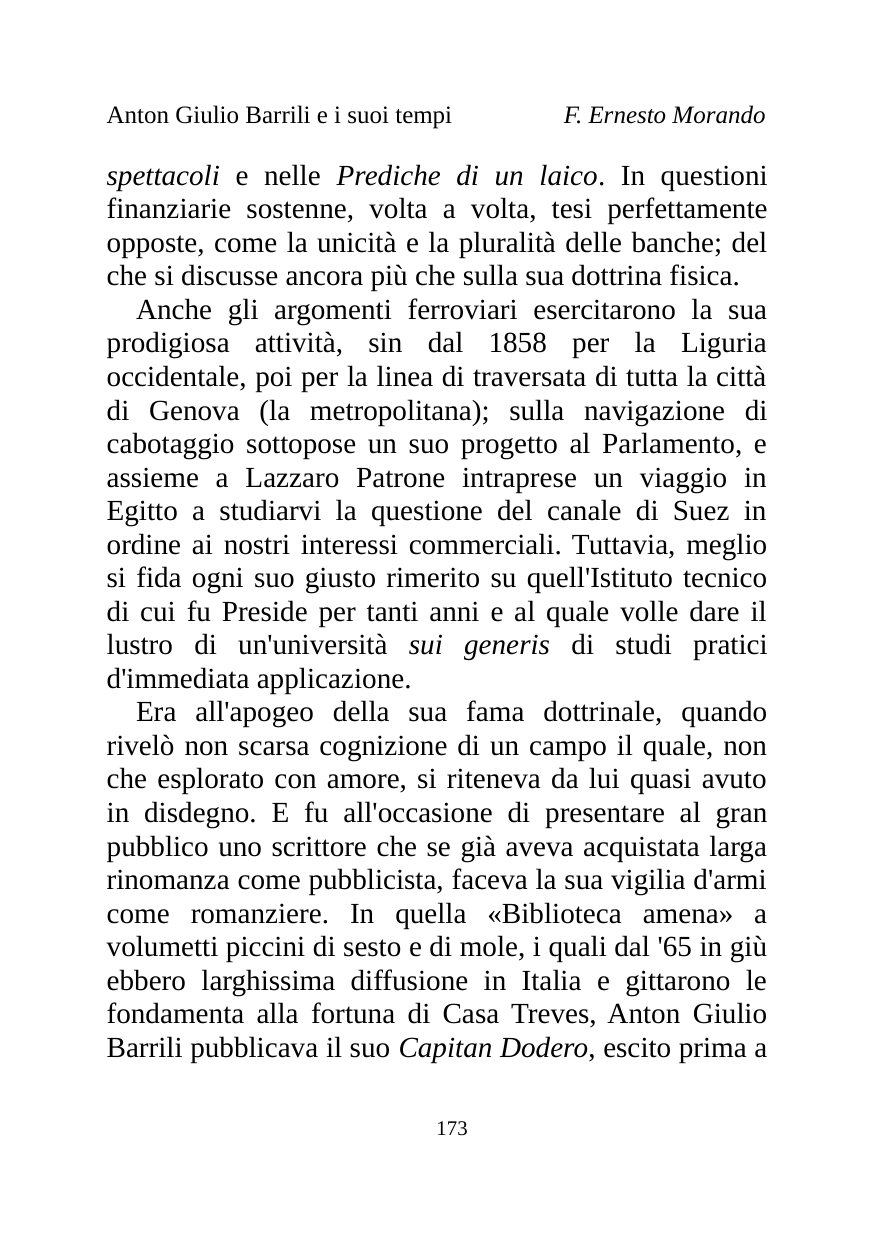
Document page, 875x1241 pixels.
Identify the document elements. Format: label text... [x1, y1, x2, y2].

text Era all'apogeo della sua fama dottrinale, quando rivelò non scarsa cognizione di un campo il quale, non che esplorato con amore, si riteneva da lui quasi avuto in disdegno. E fu all'occasione di presentare al gran pubblico uno scrittore che se già aveva acquistata larga rinomanza come pubblicista, faceva la sua vigilia d'armi come romanziere. In quella «Biblioteca amena» a volumetti piccini di sesto e di mole, i quali dal '65 in giù ebbero larghissima diffusione in Italia e gittarono le fondamenta alla fortuna di Casa Treves, Anton Giulio Barrili pubblicava il suo Capitan Dodero, escito prima a [106, 694, 768, 1063]
text spettacoli e nelle Prediche di un laico. In questioni finanziarie sostenne, volta a volta, tesi perfettamente opposte, come la unicità e la pluralità delle banche; del che si discusse ancora più che sulla sua dottrina fisica. [106, 158, 768, 292]
text Anche gli argomenti ferroviari esercitarono la sua prodigiosa attività, sin dal 1858 per la Liguria occidentale, poi per la linea di traversata di tutta la città di Genova (la metropolitana); sulla navigazione di cabotaggio sottopose un suo progetto al Parlamento, e assieme a Lazzaro Patrone intraprese un viaggio in Egitto a studiarvi la questione del canale di Suez in ordine ai nostri interessi commerciali. Tuttavia, meglio si fida ogni suo giusto rimerito su quell'Istituto tecnico di cui fu Preside per tanti anni e al quale volle dare il lustro di un'università sui generis di studi pratici d'immediata applicazione. [106, 292, 768, 694]
